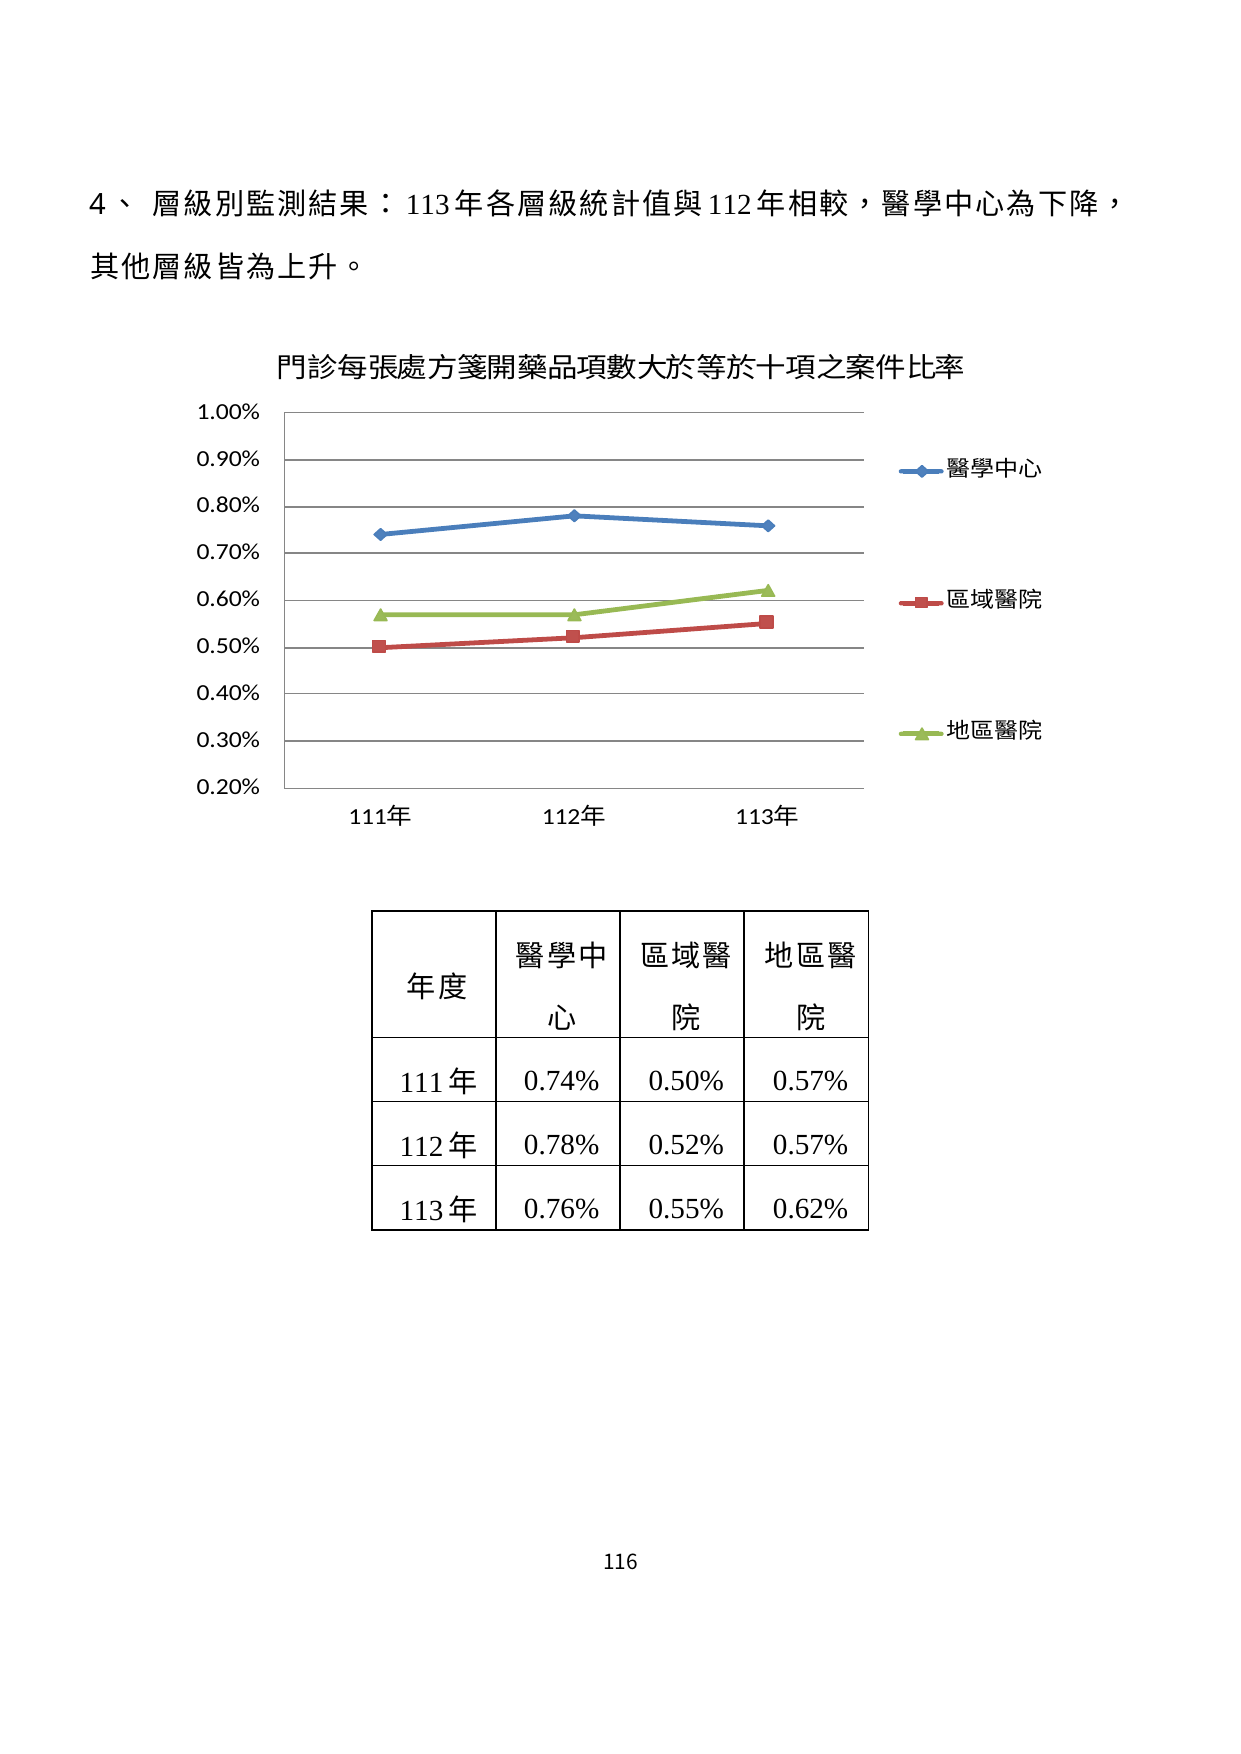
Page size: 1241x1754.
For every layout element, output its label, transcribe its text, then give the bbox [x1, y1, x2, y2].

table_header 醫學中心 [497, 912, 619, 1037]
table_cell 0.52% [621, 1102, 743, 1165]
table_cell 0.50% [621, 1038, 743, 1101]
table_cell 0.57% [745, 1102, 868, 1165]
table_cell 0.76% [497, 1166, 619, 1229]
table_cell 113年 [373, 1166, 495, 1229]
table_cell 0.74% [497, 1038, 619, 1101]
table_cell 0.57% [745, 1038, 868, 1101]
table_cell 111年 [373, 1038, 495, 1101]
list 層級別監測結果：113年各層級統計值與112年相較，醫學中心為下降，其他層級皆為上升。 [89, 160, 1145, 285]
table_cell 0.62% [745, 1166, 868, 1229]
table_cell 112年 [373, 1102, 495, 1165]
table_header 地區醫院 [745, 912, 868, 1037]
table_header 年度 [373, 912, 495, 1037]
table_cell 0.55% [621, 1166, 743, 1229]
table_header 區域醫院 [621, 912, 743, 1037]
table_cell 0.78% [497, 1102, 619, 1165]
